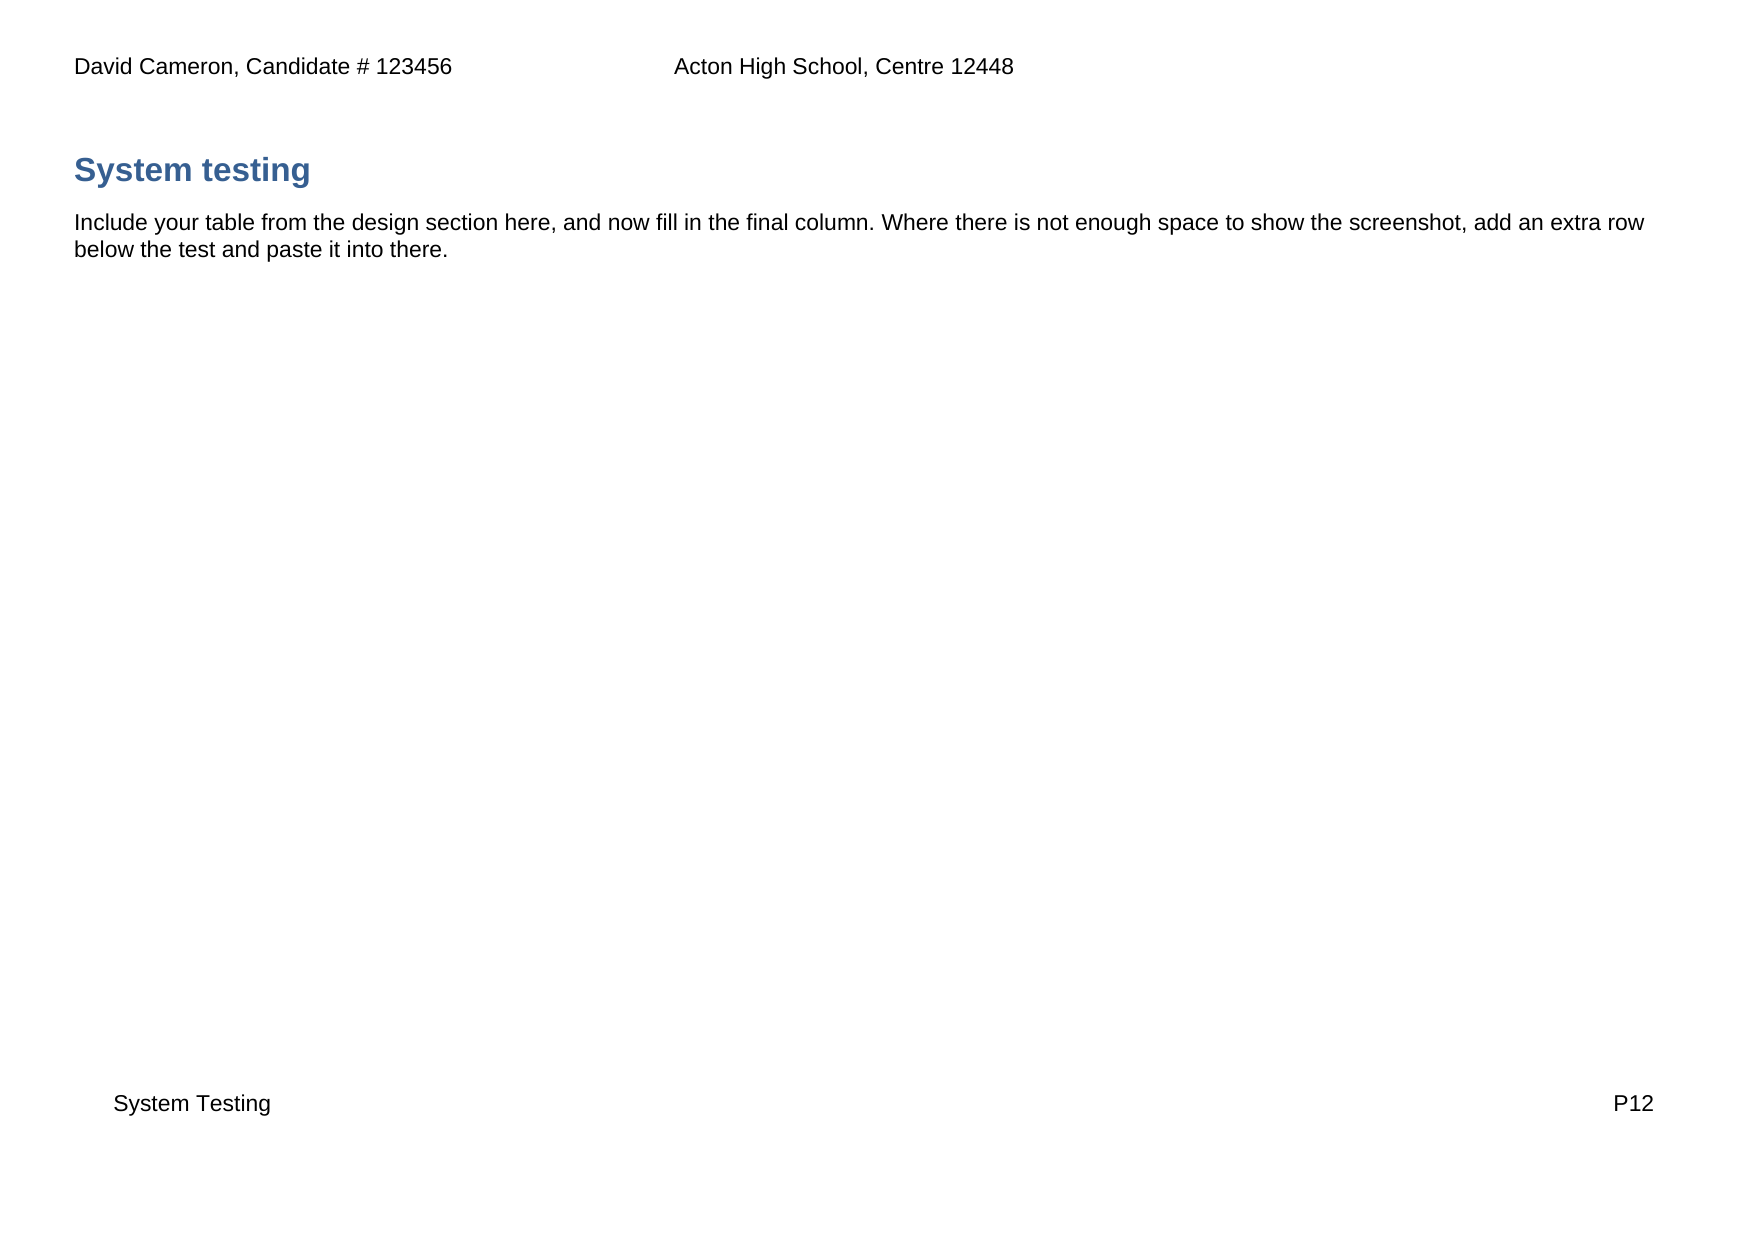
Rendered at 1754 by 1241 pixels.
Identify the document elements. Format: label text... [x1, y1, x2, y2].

text Include your table from the design section here, and now fill in the final column. Where there is not enough space to show the screenshot, add an extra row below the test and paste it into there. [74, 209, 1654, 262]
subtitle System testing [74, 150, 1654, 188]
